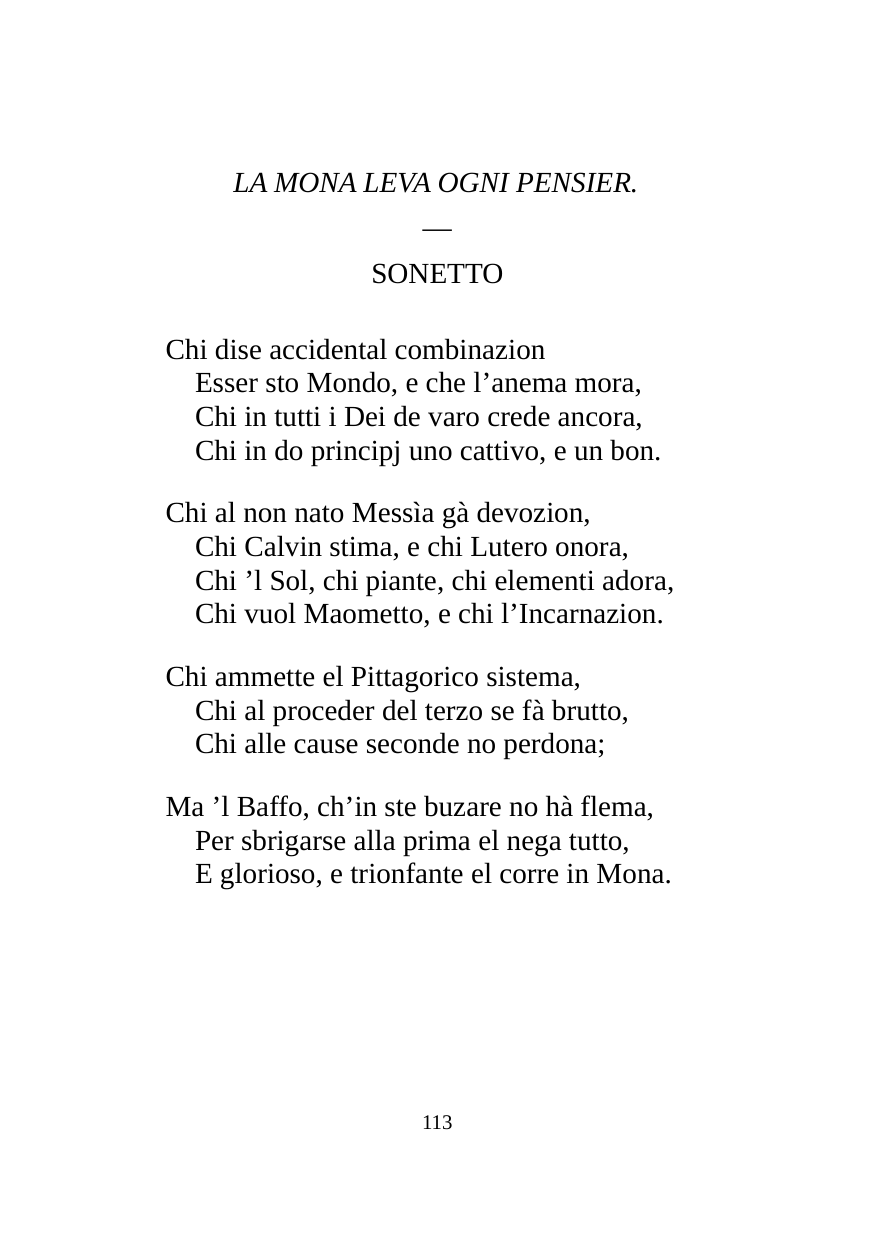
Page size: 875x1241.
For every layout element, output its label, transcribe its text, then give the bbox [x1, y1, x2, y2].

text SONETTO [106, 257, 768, 290]
text — [106, 211, 768, 244]
text Ma ’l Baffo, ch’in ste buzare no hà flema, Per sbrigarse alla prima el nega tutto, E glorioso, e trionfante el corre in Mona. [165, 789, 768, 890]
text Chi dise accidental combinazion Esser sto Mondo, e che l’anema mora, Chi in tutti i Dei de varo crede ancora, Chi in do principj uno cattivo, e un bon. [165, 332, 768, 466]
text Chi ammette el Pittagorico sistema, Chi al proceder del terzo se fà brutto, Chi alle cause seconde no perdona; [165, 659, 768, 760]
subtitle LA MONA LEVA OGNI PENSIER. [106, 165, 768, 199]
text Chi al non nato Messìa gà devozion, Chi Calvin stima, e chi Lutero onora, Chi ’l Sol, chi piante, chi elementi adora, Chi vuol Maometto, e chi l’Incarnazion. [165, 496, 768, 630]
